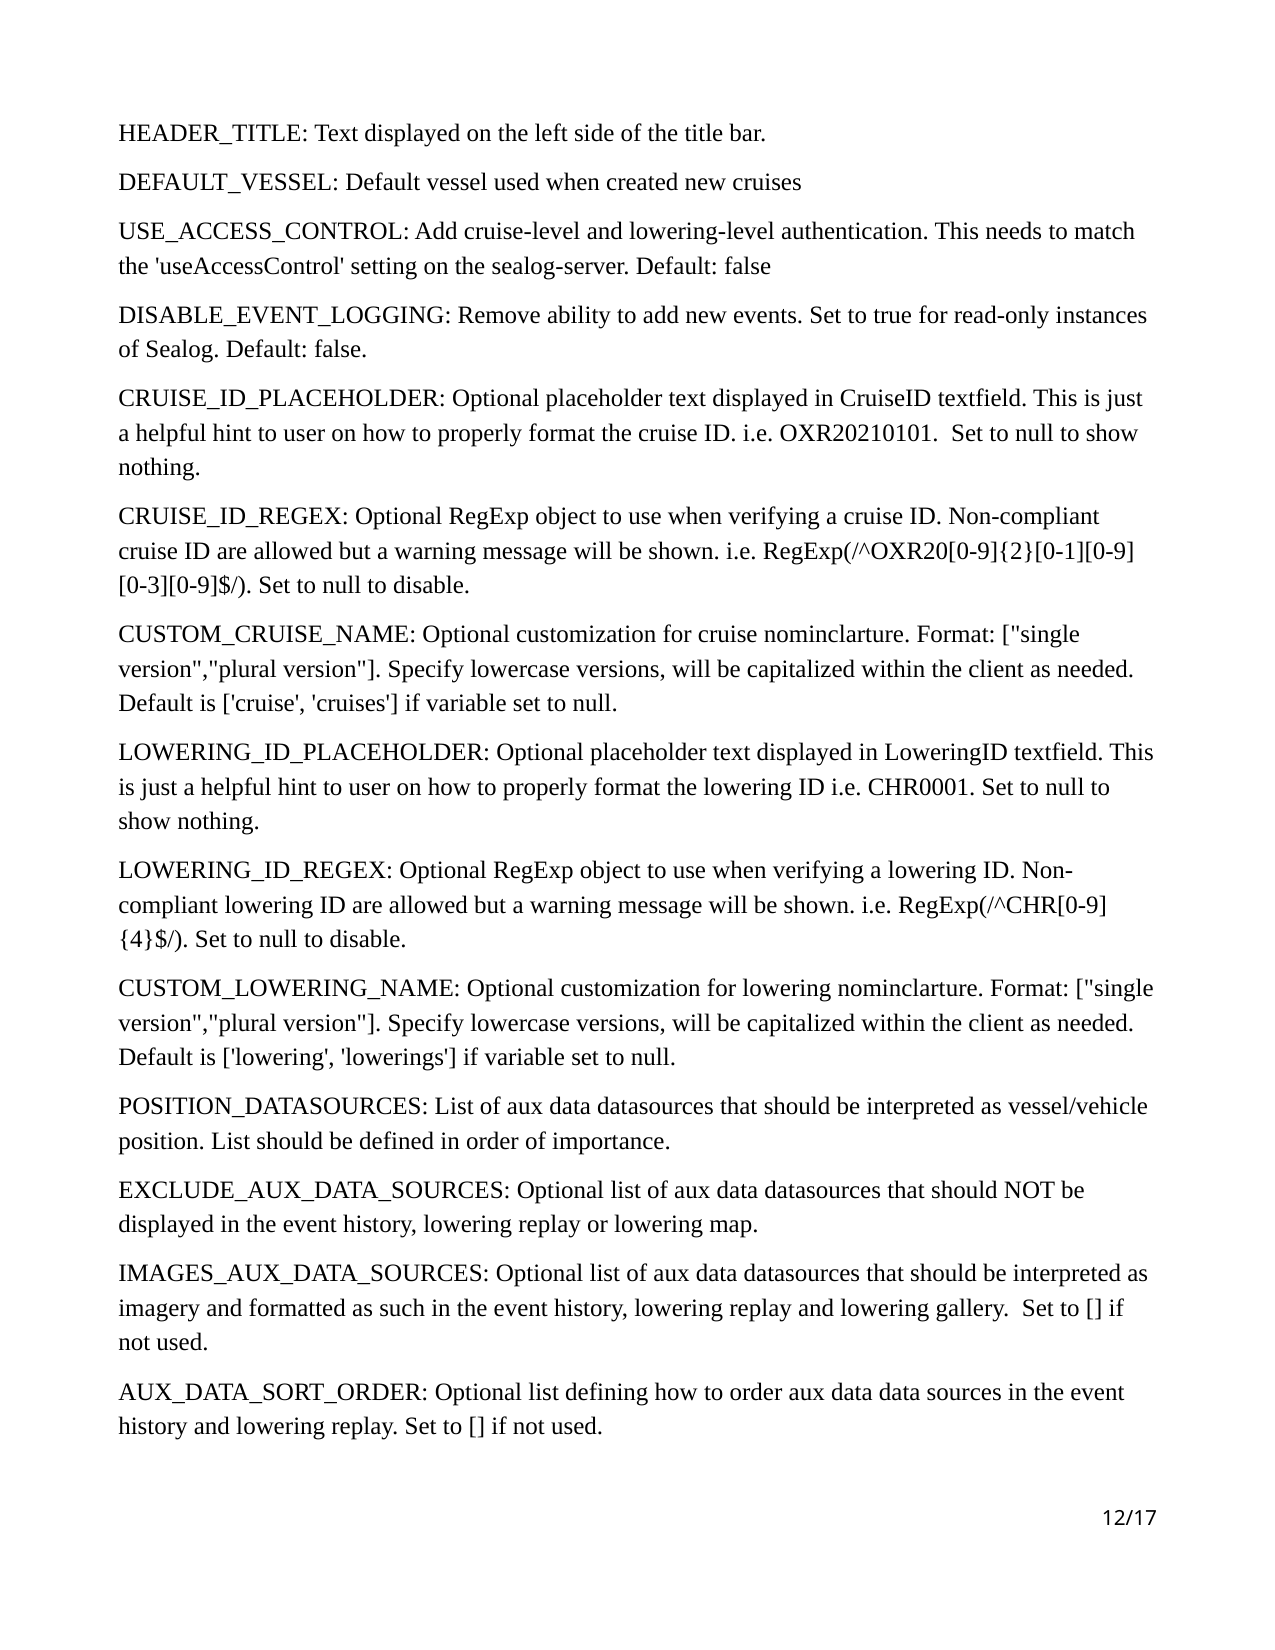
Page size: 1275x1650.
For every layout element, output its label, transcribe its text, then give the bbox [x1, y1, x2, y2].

text HEADER_TITLE: Text displayed on the left side of the title bar. [118, 118, 1157, 147]
text LOWERING_ID_REGEX: Optional RegExp object to use when verifying a lowering ID. Non-compliant lowering ID are allowed but a warning message will be shown. i.e. RegExp(/^CHR[0-9]{4}$/). Set to null to disable. [118, 855, 1157, 953]
text AUX_DATA_SORT_ORDER: Optional list defining how to order aux data data sources in the event history and lowering replay. Set to [] if not used. [118, 1377, 1157, 1440]
text IMAGES_AUX_DATA_SOURCES: Optional list of aux data datasources that should be interpreted as imagery and formatted as such in the event history, lowering replay and lowering gallery. Set to [] if not used. [118, 1258, 1157, 1356]
text CUSTOM_CRUISE_NAME: Optional customization for cruise nominclarture. Format: ["single version","plural version"]. Specify lowercase versions, will be capitalized within the client as needed. Default is ['cruise', 'cruises'] if variable set to null. [118, 619, 1157, 717]
text DEFAULT_VESSEL: Default vessel used when created new cruises [118, 167, 1157, 196]
text LOWERING_ID_PLACEHOLDER: Optional placeholder text displayed in LoweringID textfield. This is just a helpful hint to user on how to properly format the lowering ID i.e. CHR0001. Set to null to show nothing. [118, 737, 1157, 835]
text DISABLE_EVENT_LOGGING: Remove ability to add new events. Set to true for read-only instances of Sealog. Default: false. [118, 300, 1157, 363]
text POSITION_DATASOURCES: List of aux data datasources that should be interpreted as vessel/vehicle position. List should be defined in order of importance. [118, 1091, 1157, 1155]
text CUSTOM_LOWERING_NAME: Optional customization for lowering nominclarture. Format: ["single version","plural version"]. Specify lowercase versions, will be capitalized within the client as needed. Default is ['lowering', 'lowerings'] if variable set to null. [118, 973, 1157, 1071]
text USE_ACCESS_CONTROL: Add cruise-level and lowering-level authentication. This needs to match the 'useAccessControl' setting on the sealog-server. Default: false [118, 216, 1157, 279]
text CRUISE_ID_REGEX: Optional RegExp object to use when verifying a cruise ID. Non-compliant cruise ID are allowed but a warning message will be shown. i.e. RegExp(/^OXR20[0-9]{2}[0-1][0-9][0-3][0-9]$/). Set to null to disable. [118, 501, 1157, 599]
text CRUISE_ID_PLACEHOLDER: Optional placeholder text displayed in CruiseID textfield. This is just a helpful hint to user on how to properly format the cruise ID. i.e. OXR20210101. Set to null to show nothing. [118, 383, 1157, 481]
text EXCLUDE_AUX_DATA_SOURCES: Optional list of aux data datasources that should NOT be displayed in the event history, lowering replay or lowering map. [118, 1175, 1157, 1238]
